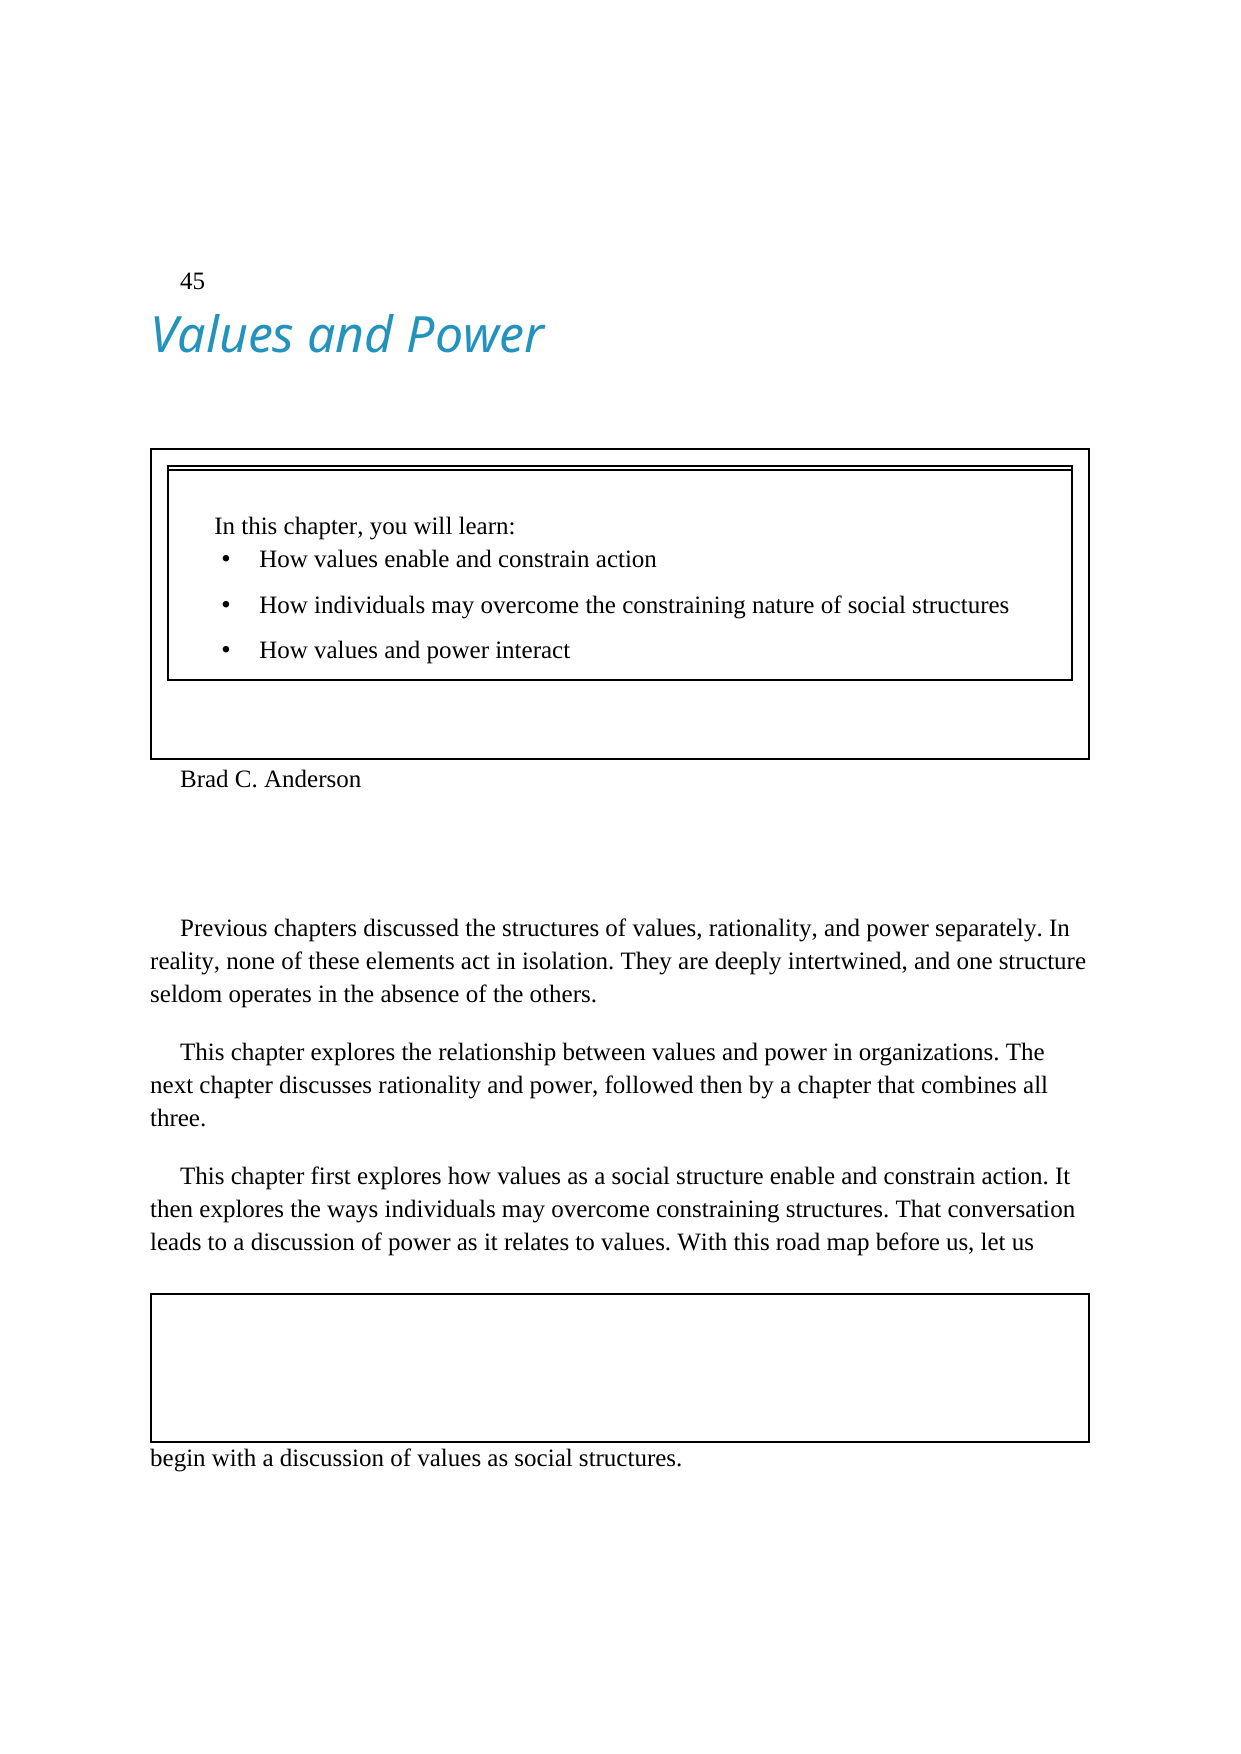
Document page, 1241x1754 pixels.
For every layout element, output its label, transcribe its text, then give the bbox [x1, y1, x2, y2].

text 45 [150, 266, 1090, 295]
list How values and power interact [222, 635, 1056, 664]
text Previous chapters discussed the structures of values, rationality, and power separately. In reality, none of these elements act in isolation. They are deeply intertwined, and one structure seldom operates in the absence of the others. [150, 913, 1090, 1008]
text Brad C. Anderson [150, 760, 1090, 793]
list How values enable and constrain action [222, 544, 1056, 573]
text In this chapter, you will learn: [184, 511, 1056, 540]
text This chapter first explores how values as a social structure enable and constrain action. It then explores the ways individuals may overcome constraining structures. That conversation leads to a discussion of power as it relates to values. With this road map before us, let us [150, 1161, 1090, 1293]
text begin with a discussion of values as social structures. [150, 1443, 1090, 1472]
text [150, 415, 1090, 448]
subtitle Values and Power [150, 299, 1090, 367]
list How individuals may overcome the constraining nature of social structures [222, 590, 1056, 618]
text This chapter explores the relationship between values and power in organizations. The next chapter discusses rationality and power, followed then by a chapter that combines all three. [150, 1037, 1090, 1132]
